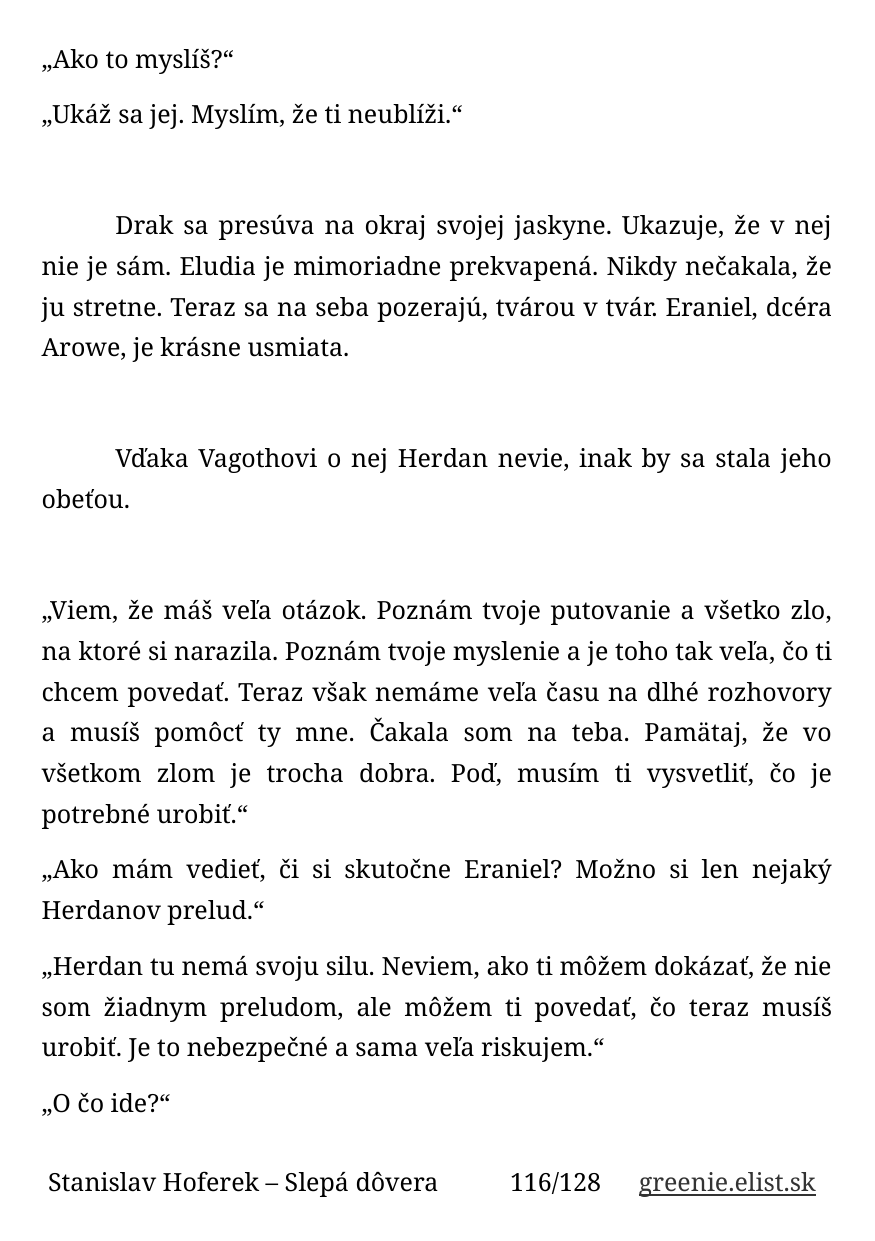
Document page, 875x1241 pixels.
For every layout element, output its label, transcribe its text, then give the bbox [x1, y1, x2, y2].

text „Viem, že máš veľa otázok. Poznám tvoje putovanie a všetko zlo, na ktoré si narazila. Poznám tvoje myslenie a je toho tak veľa, čo ti chcem povedať. Teraz však nemáme veľa času na dlhé rozhovory a musíš pomôcť ty mne. Čakala som na teba. Pamätaj, že vo všetkom zlom je trocha dobra. Poď, musím ti vysvetliť, čo je potrebné urobiť.“ [41, 593, 833, 831]
text „Ako to myslíš?“ [41, 41, 833, 75]
text „Herdan tu nemá svoju silu. Neviem, ako ti môžem dokázať, že nie som žiadnym preludom, ale môžem ti povedať, čo teraz musíš urobiť. Je to nebezpečné a sama veľa riskujem.“ [41, 948, 833, 1064]
text „Ako mám vedieť, či si skutočne Eraniel? Možno si len nejaký Herdanov prelud.“ [41, 852, 833, 927]
text Vďaka Vagothovi o nej Herdan nevie, inak by sa stala jeho obeťou. [41, 441, 833, 516]
text Drak sa presúva na okraj svojej jaskyne. Ukazuje, že v nej nie je sám. Eludia je mimoriadne prekvapená. Nikdy nečakala, že ju stretne. Teraz sa na seba pozerajú, tvárou v tvár. Eraniel, dcéra Arowe, je krásne usmiata. [41, 208, 833, 364]
text „Ukáž sa jej. Myslím, že ti neublíži.“ [41, 97, 833, 131]
text „O čo ide?“ [41, 1086, 833, 1119]
